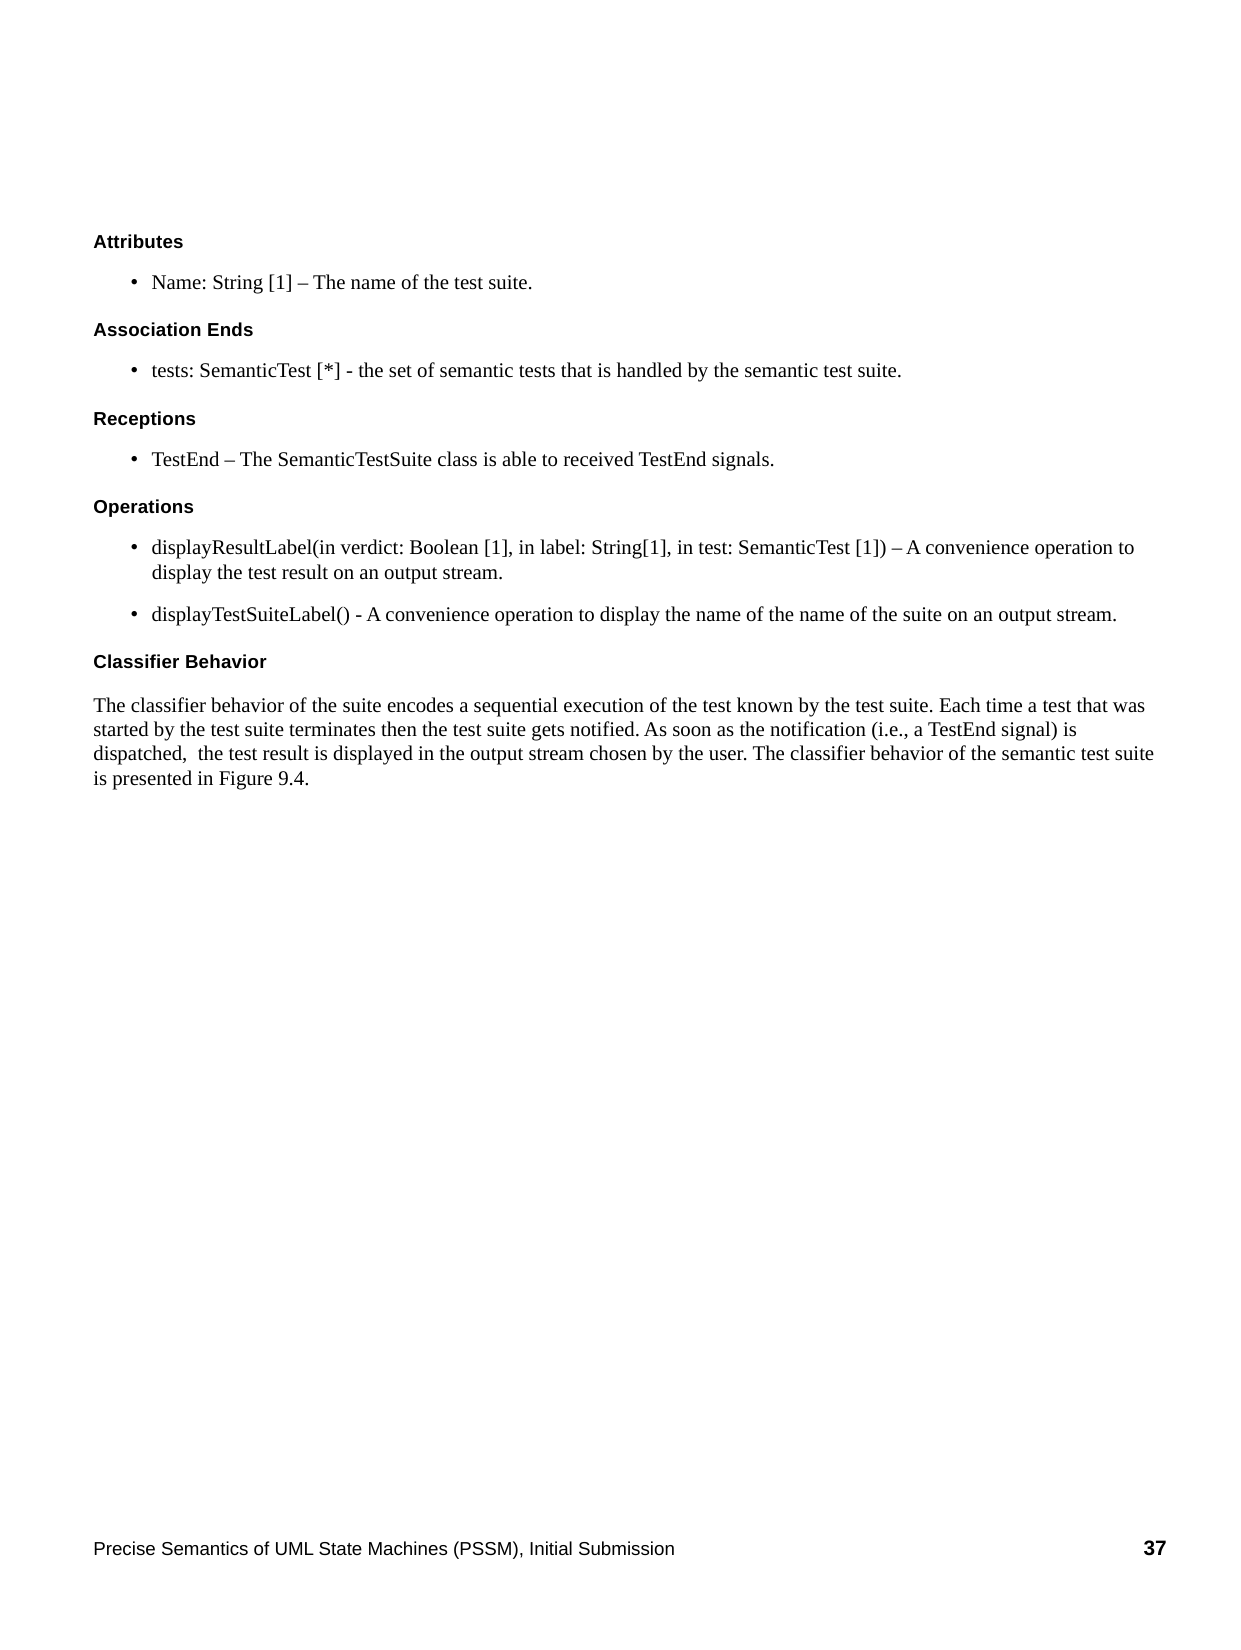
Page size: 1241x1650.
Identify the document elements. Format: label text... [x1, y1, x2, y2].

subtitle Receptions [93, 407, 1164, 429]
list TestEnd – The SemanticTestSuite class is able to received TestEnd signals. [131, 446, 1164, 471]
list Name: String [1] – The name of the test suite. [131, 269, 1164, 294]
list displayTestSuiteLabel() - A convenience operation to display the name of the name of the suite on an output stream. [131, 601, 1164, 626]
subtitle Classifier Behavior [93, 651, 1164, 672]
text The classifier behavior of the suite encodes a sequential execution of the test known by the test suite. Each time a test that was started by the test suite terminates then the test suite gets notified. As soon as the notification (i.e., a TestEnd signal) is dispatched, the test result is displayed in the output stream chosen by the user. The classifier behavior of the semantic test suite is presented in Figure 9.4. [93, 693, 1164, 789]
list displayResultLabel(in verdict: Boolean [1], in label: String[1], in test: SemanticTest [1]) – A convenience operation to display the test result on an output stream. [131, 534, 1164, 584]
subtitle Attributes [93, 231, 1164, 253]
subtitle Association Ends [93, 319, 1164, 341]
list tests: SemanticTest [*] - the set of semantic tests that is handled by the semantic test suite. [131, 357, 1164, 382]
subtitle Operations [93, 496, 1164, 517]
